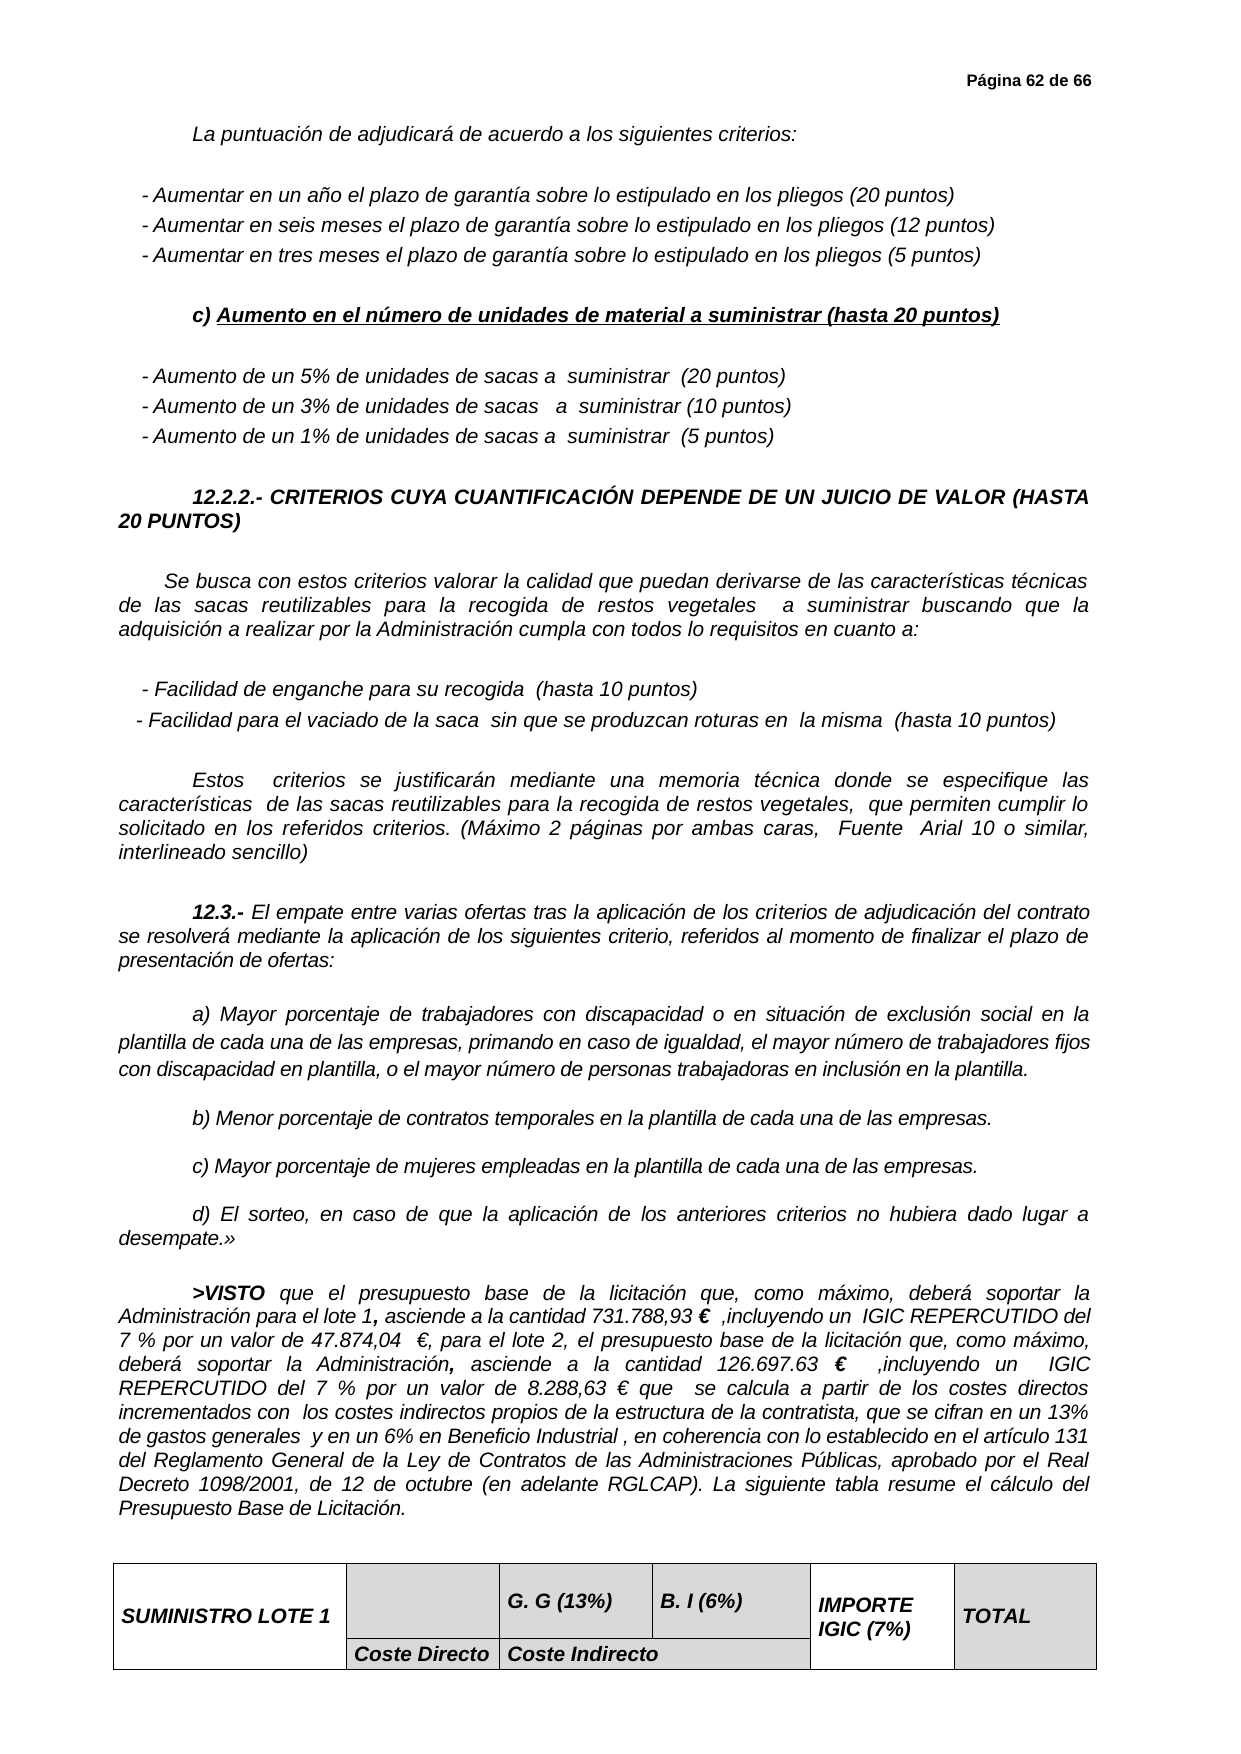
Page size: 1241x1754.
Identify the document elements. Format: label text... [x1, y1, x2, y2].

text - Aumento de un 1% de unidades de sacas a suministrar (5 puntos) [118, 424, 1092, 448]
text La puntuación de adjudicará de acuerdo a los siguientes criterios: [118, 122, 1092, 146]
text 12.3.- El empate entre varias ofertas tras la aplicación de los criterios de adjudicación del contrato se resolverá mediante la aplicación de los siguientes criterio, referidos al momento de finalizar el plazo de presentación de ofertas: [118, 900, 1092, 972]
text - Aumento de un 5% de unidades de sacas a suministrar (20 puntos) [118, 364, 1092, 388]
text 12.2.2.- CRITERIOS CUYA CUANTIFICACIÓN DEPENDE DE UN JUICIO DE VALOR (HASTA 20 PUNTOS) [118, 484, 1092, 532]
text - Aumento de un 3% de unidades de sacas a suministrar (10 puntos) [118, 394, 1092, 418]
table_header SUMINISTRO LOTE 1 [114, 1564, 346, 1669]
text d) El sorteo, en caso de que la aplicación de los anteriores criterios no hubiera dado lugar a desempate.» [118, 1202, 1092, 1250]
table_cell Coste Directo [347, 1639, 499, 1669]
table_header [347, 1564, 499, 1638]
text - Aumentar en tres meses el plazo de garantía sobre lo estipulado en los pliegos (5 puntos) [118, 243, 1092, 267]
list a) Mayor porcentaje de trabajadores con discapacidad o en situación de exclusión social en la plantilla de cada una de las empresas, primando en caso de igualdad, el mayor número de trabajadores fijos con discapacidad en plantilla, o el mayor número de personas trabajadoras en inclusión en la plantilla. [118, 1002, 1092, 1081]
text Se busca con estos criterios valorar la calidad que puedan derivarse de las características técnicas de las sacas reutilizables para la recogida de restos vegetales a suministrar buscando que la adquisición a realizar por la Administración cumpla con todos lo requisitos en cuanto a: [118, 569, 1092, 641]
text c) Aumento en el número de unidades de material a suministrar (hasta 20 puntos) [118, 303, 1092, 327]
table_header B. I (6%) [653, 1564, 810, 1638]
list c) Mayor porcentaje de mujeres empleadas en la plantilla de cada una de las empresas. [118, 1154, 1092, 1178]
text - Facilidad para el vaciado de la saca sin que se produzcan roturas en la misma (hasta 10 puntos) [118, 707, 1092, 731]
text - Facilidad de enganche para su recogida (hasta 10 puntos) [118, 677, 1092, 701]
table_header IMPORTE IGIC (7%) [811, 1564, 954, 1669]
list b) Menor porcentaje de contratos temporales en la plantilla de cada una de las empresas. [118, 1106, 1092, 1129]
text >VISTO que el presupuesto base de la licitación que, como máximo, deberá soportar la Administración para el lote 1, asciende a la cantidad 731.788,93 € ,incluyendo un IGIC REPERCUTIDO del 7 % por un valor de 47.874,04 €, para el lote 2, el presupuesto base de la licitación que, como máximo, deberá soportar la Administración, asciende a la cantidad 126.697.63 € ,incluyendo un IGIC REPERCUTIDO del 7 % por un valor de 8.288,63 € que se calcula a partir de los costes directos incrementados con los costes indirectos propios de la estructura de la contratista, que se cifran en un 13% de gastos generales y en un 6% en Beneficio Industrial , en coherencia con lo establecido en el artículo 131 del Reglamento General de la Ley de Contratos de las Administraciones Públicas, aprobado por el Real Decreto 1098/2001, de 12 de octubre (en adelante RGLCAP). La siguiente tabla resume el cálculo del Presupuesto Base de Licitación. [118, 1280, 1092, 1520]
text Estos criterios se justificarán mediante una memoria técnica donde se especifique las características de las sacas reutilizables para la recogida de restos vegetales, que permiten cumplir lo solicitado en los referidos criterios. (Máximo 2 páginas por ambas caras, Fuente Arial 10 o similar, interlineado sencillo) [118, 768, 1092, 864]
text - Aumentar en un año el plazo de garantía sobre lo estipulado en los pliegos (20 puntos) [118, 182, 1092, 206]
table_header TOTAL [955, 1564, 1096, 1669]
table_cell Coste Indirecto [500, 1639, 810, 1669]
text - Aumentar en seis meses el plazo de garantía sobre lo estipulado en los pliegos (12 puntos) [118, 213, 1092, 237]
table_header G. G (13%) [500, 1564, 652, 1638]
